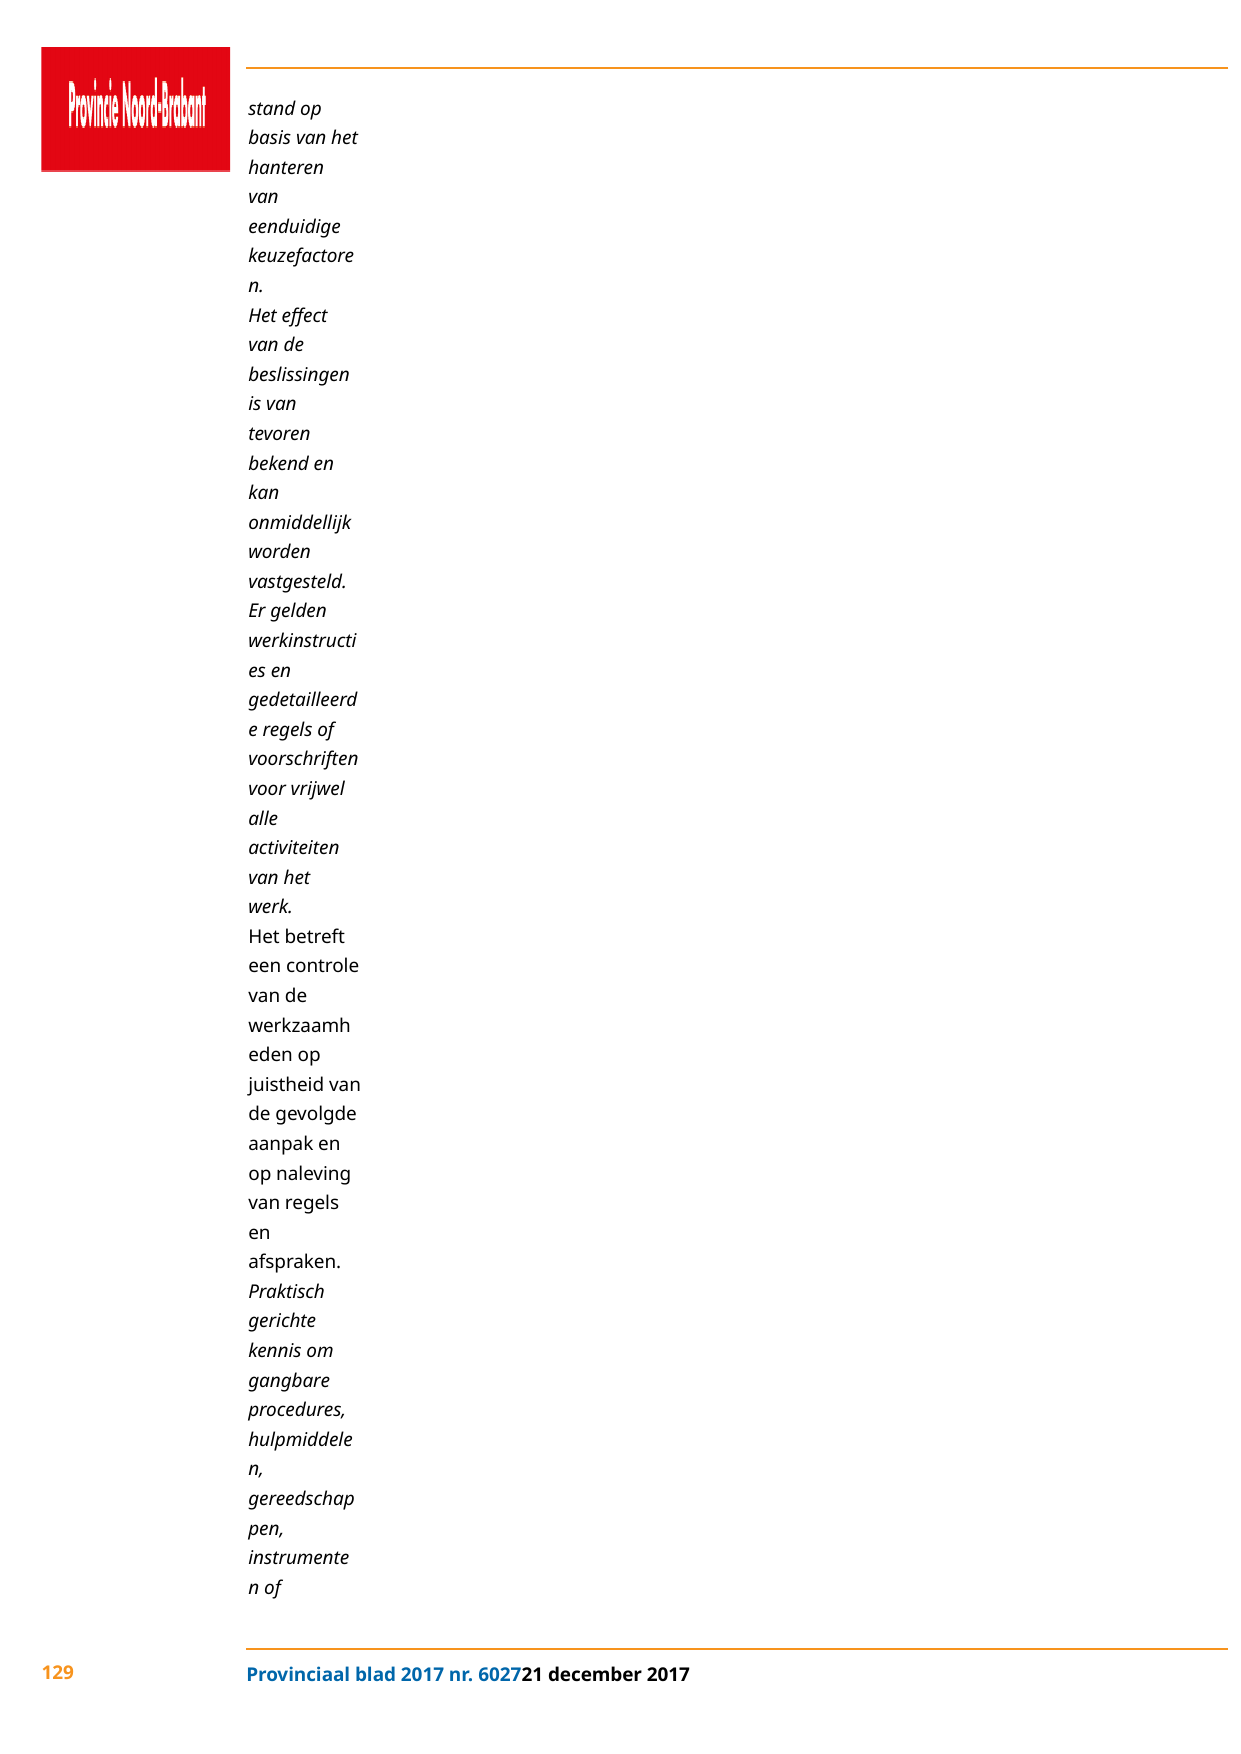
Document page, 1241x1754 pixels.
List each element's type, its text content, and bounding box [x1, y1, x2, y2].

table_cell [474, 95, 587, 1600]
table_cell [587, 95, 700, 1600]
table_cell [926, 95, 1038, 1600]
table_cell [361, 95, 474, 1600]
table_cell [1039, 95, 1152, 1600]
table_cell [813, 95, 926, 1600]
picture [41, 47, 231, 172]
table_cell stand op basis van het hanteren van eenduidige keuzefactoren. Het effect van de beslissingen is van tevoren bekend en kan onmiddellijk worden vastgesteld. Er gelden werkinstructies en gedetailleerde regels of voorschriften voor vrijwel alle activiteiten van het werk. Het betreft een controle van de werkzaamheden op juistheid van de gevolgde aanpak en op naleving van regels en afspraken. Praktisch gerichte kennis om gangbare procedures, hulpmiddelen, gereedschappen, instrumenten of [248, 95, 361, 1600]
table_cell [700, 95, 813, 1600]
